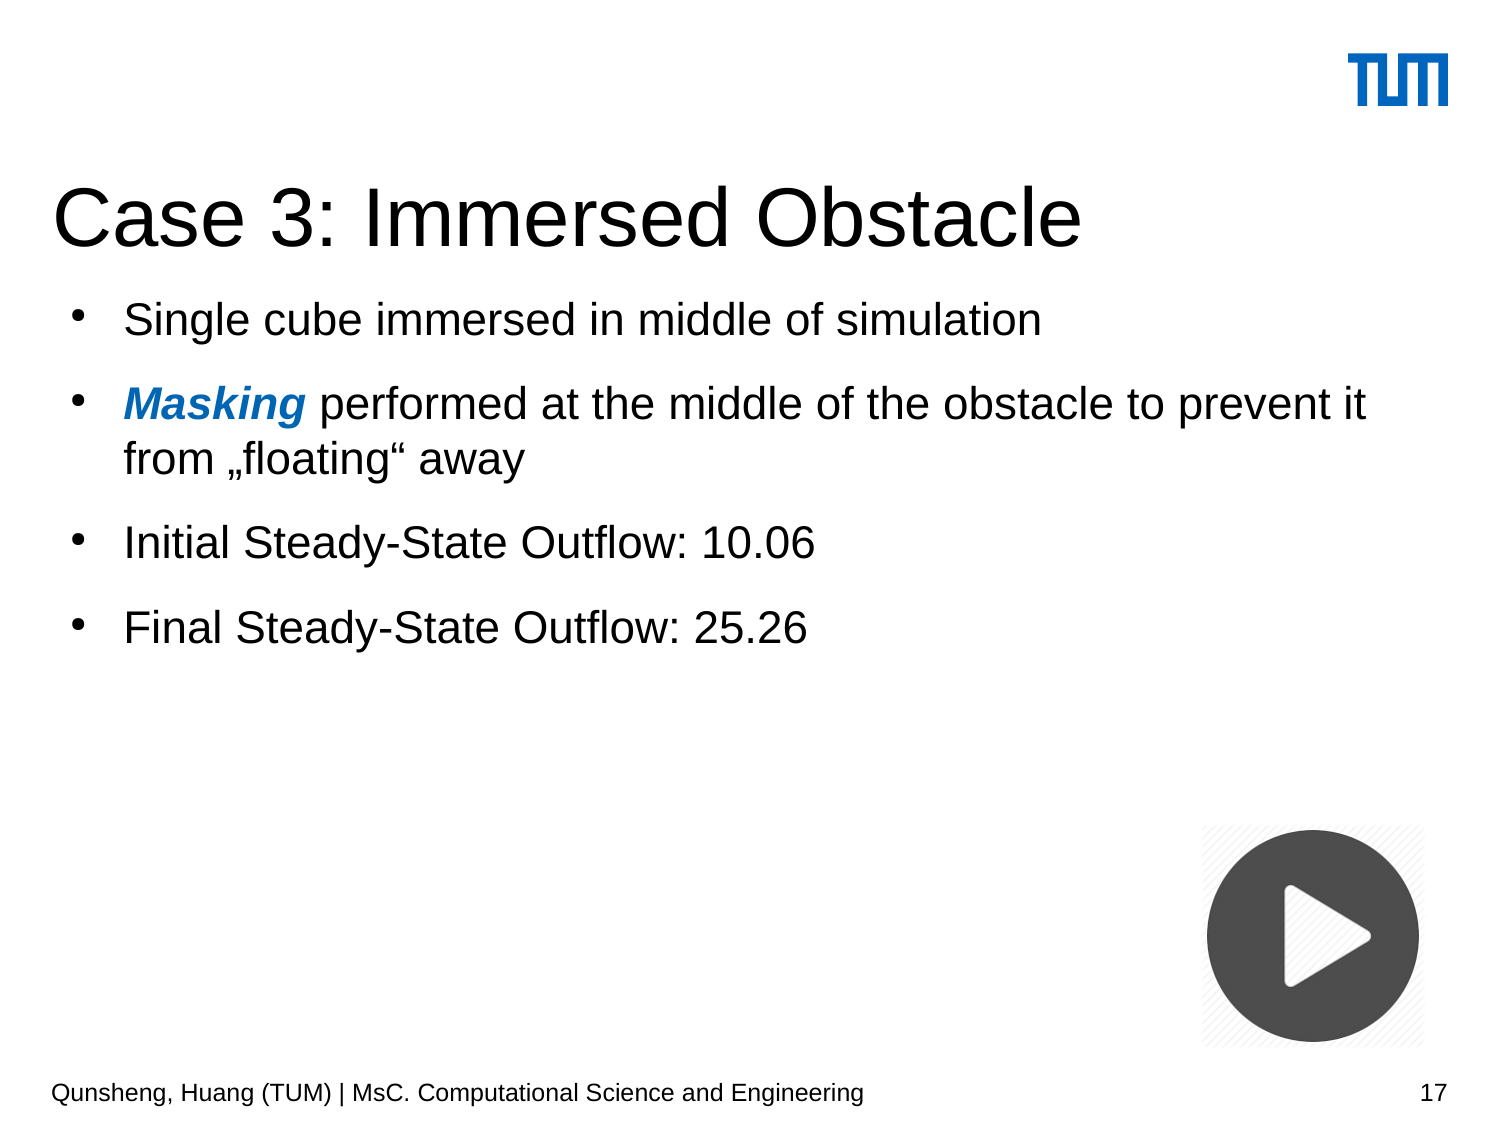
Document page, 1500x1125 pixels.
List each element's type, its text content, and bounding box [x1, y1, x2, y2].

list Single cube immersed in middle of simulation Masking performed at the middle of the obstacle to prevent it from „floating“ away Initial Steady-State Outflow: 10.06 Final Steady-State Outflow: 25.26 [52, 289, 1449, 1061]
title Case 3: Immersed Obstacle [52, 163, 1449, 231]
slide_number [1111, 1061, 1448, 1122]
